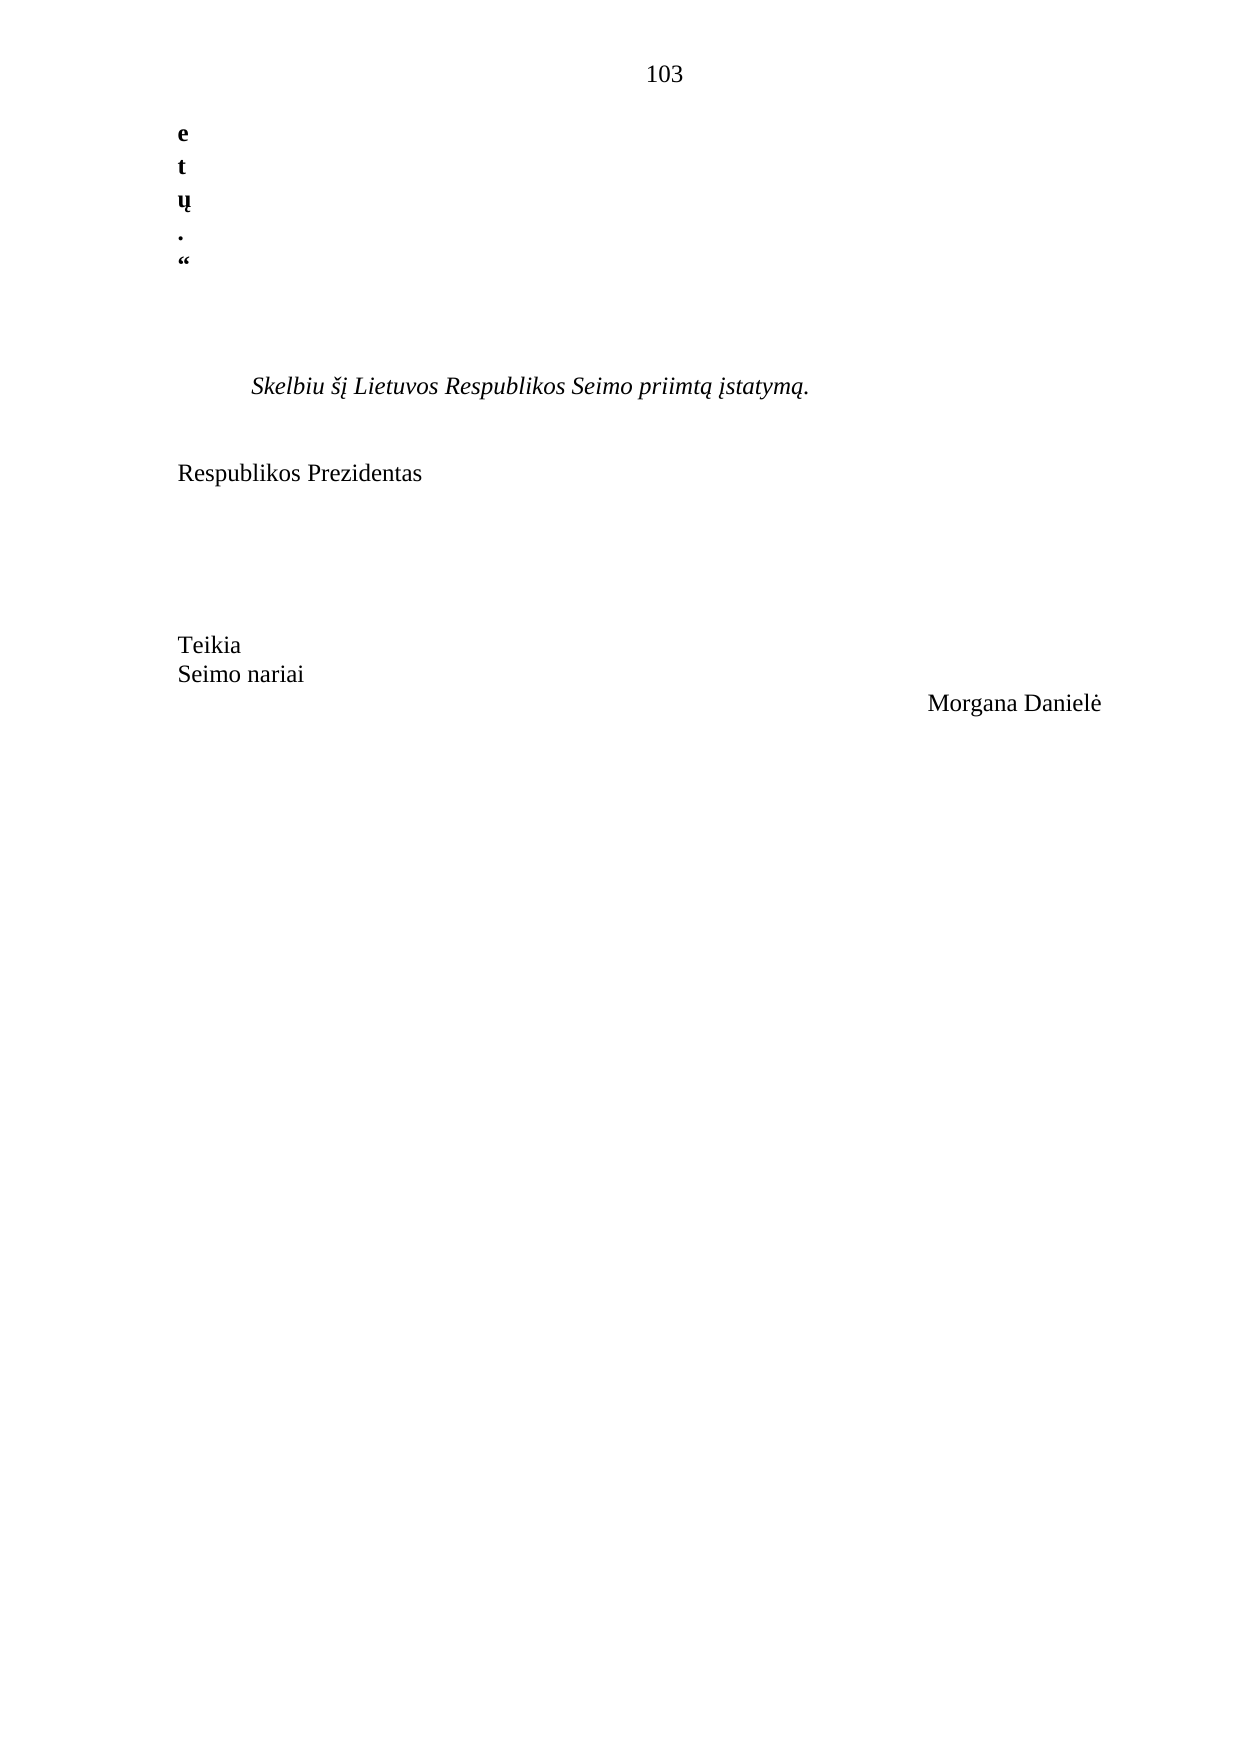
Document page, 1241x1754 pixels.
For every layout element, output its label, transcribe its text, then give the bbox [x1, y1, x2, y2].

text Teikia [177, 630, 1152, 659]
text Seimo nariai [177, 659, 1152, 688]
text Skelbiu šį Lietuvos Respublikos Seimo priimtą įstatymą. [177, 371, 1152, 400]
text Respublikos Prezidentas [177, 458, 1152, 486]
text Morgana Danielė [177, 688, 1152, 716]
